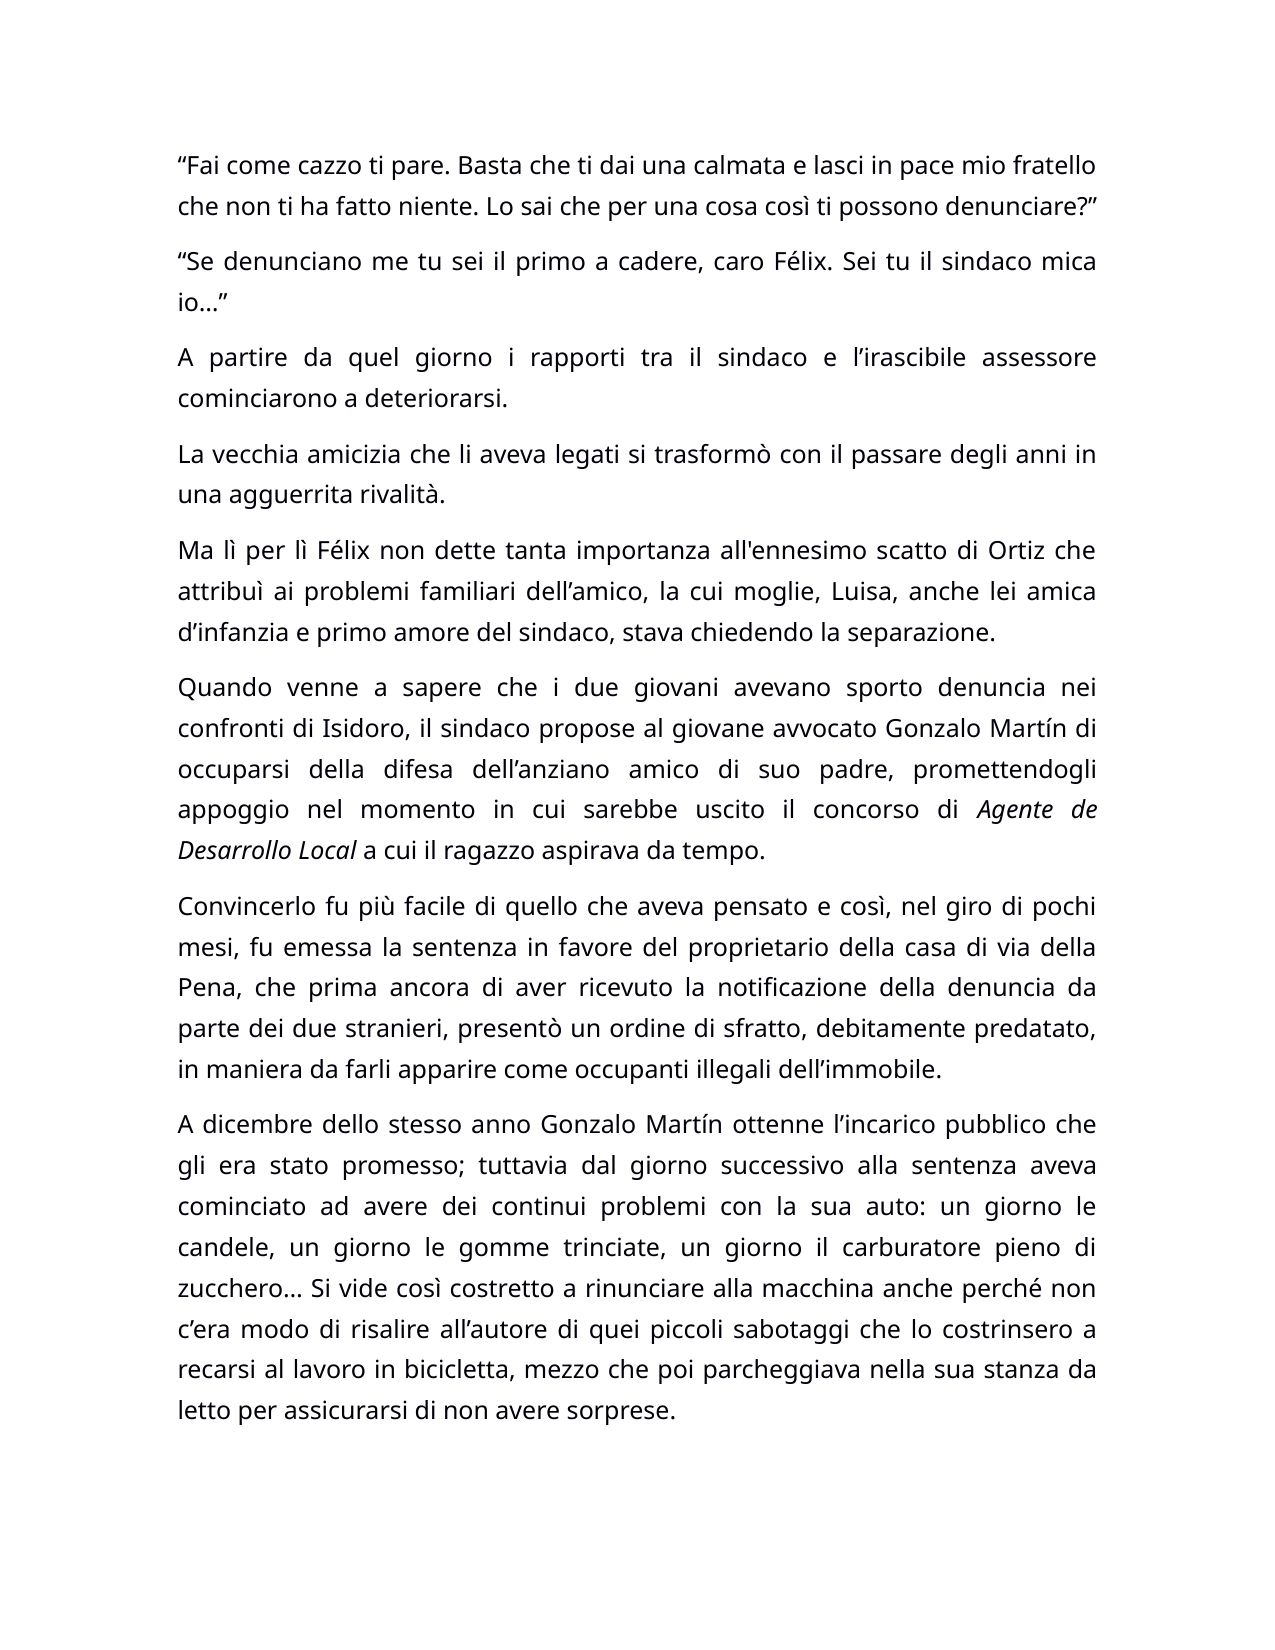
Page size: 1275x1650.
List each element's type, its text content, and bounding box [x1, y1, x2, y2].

text A partire da quel giorno i rapporti tra il sindaco e l’irascibile assessore cominciarono a deteriorarsi. [177, 340, 1098, 415]
text Convincerlo fu più facile di quello che aveva pensato e così, nel giro di pochi mesi, fu emessa la sentenza in favore del proprietario della casa di via della Pena, che prima ancora di aver ricevuto la notificazione della denuncia da parte dei due stranieri, presentò un ordine di sfratto, debitamente predatato, in maniera da farli apparire come occupanti illegali dell’immobile. [177, 888, 1098, 1086]
text Quando venne a sapere che i due giovani avevano sporto denuncia nei confronti di Isidoro, il sindaco propose al giovane avvocato Gonzalo Martín di occuparsi della difesa dell’anziano amico di suo padre, promettendogli appoggio nel momento in cui sarebbe uscito il concorso di Agente de Desarrollo Local a cui il ragazzo aspirava da tempo. [177, 670, 1098, 867]
text La vecchia amicizia che li aveva legati si trasformò con il passare degli anni in una agguerrita rivalità. [177, 436, 1098, 511]
text “Se denunciano me tu sei il primo a cadere, caro Félix. Sei tu il sindaco mica io…” [177, 244, 1098, 319]
text “Fai come cazzo ti pare. Basta che ti dai una calmata e lasci in pace mio fratello che non ti ha fatto niente. Lo sai che per una cosa così ti possono denunciare?” [177, 148, 1098, 222]
text Ma lì per lì Félix non dette tanta importanza all'ennesimo scatto di Ortiz che attribuì ai problemi familiari dell’amico, la cui moglie, Luisa, anche lei amica d’infanzia e primo amore del sindaco, stava chiedendo la separazione. [177, 533, 1098, 648]
text A dicembre dello stesso anno Gonzalo Martín ottenne l’incarico pubblico che gli era stato promesso; tuttavia dal giorno successivo alla sentenza aveva cominciato ad avere dei continui problemi con la sua auto: un giorno le candele, un giorno le gomme trinciate, un giorno il carburatore pieno di zucchero… Si vide così costretto a rinunciare alla macchina anche perché non c’era modo di risalire all’autore di quei piccoli sabotaggi che lo costrinsero a recarsi al lavoro in bicicletta, mezzo che poi parcheggiava nella sua stanza da letto per assicurarsi di non avere sorprese. [177, 1107, 1098, 1427]
